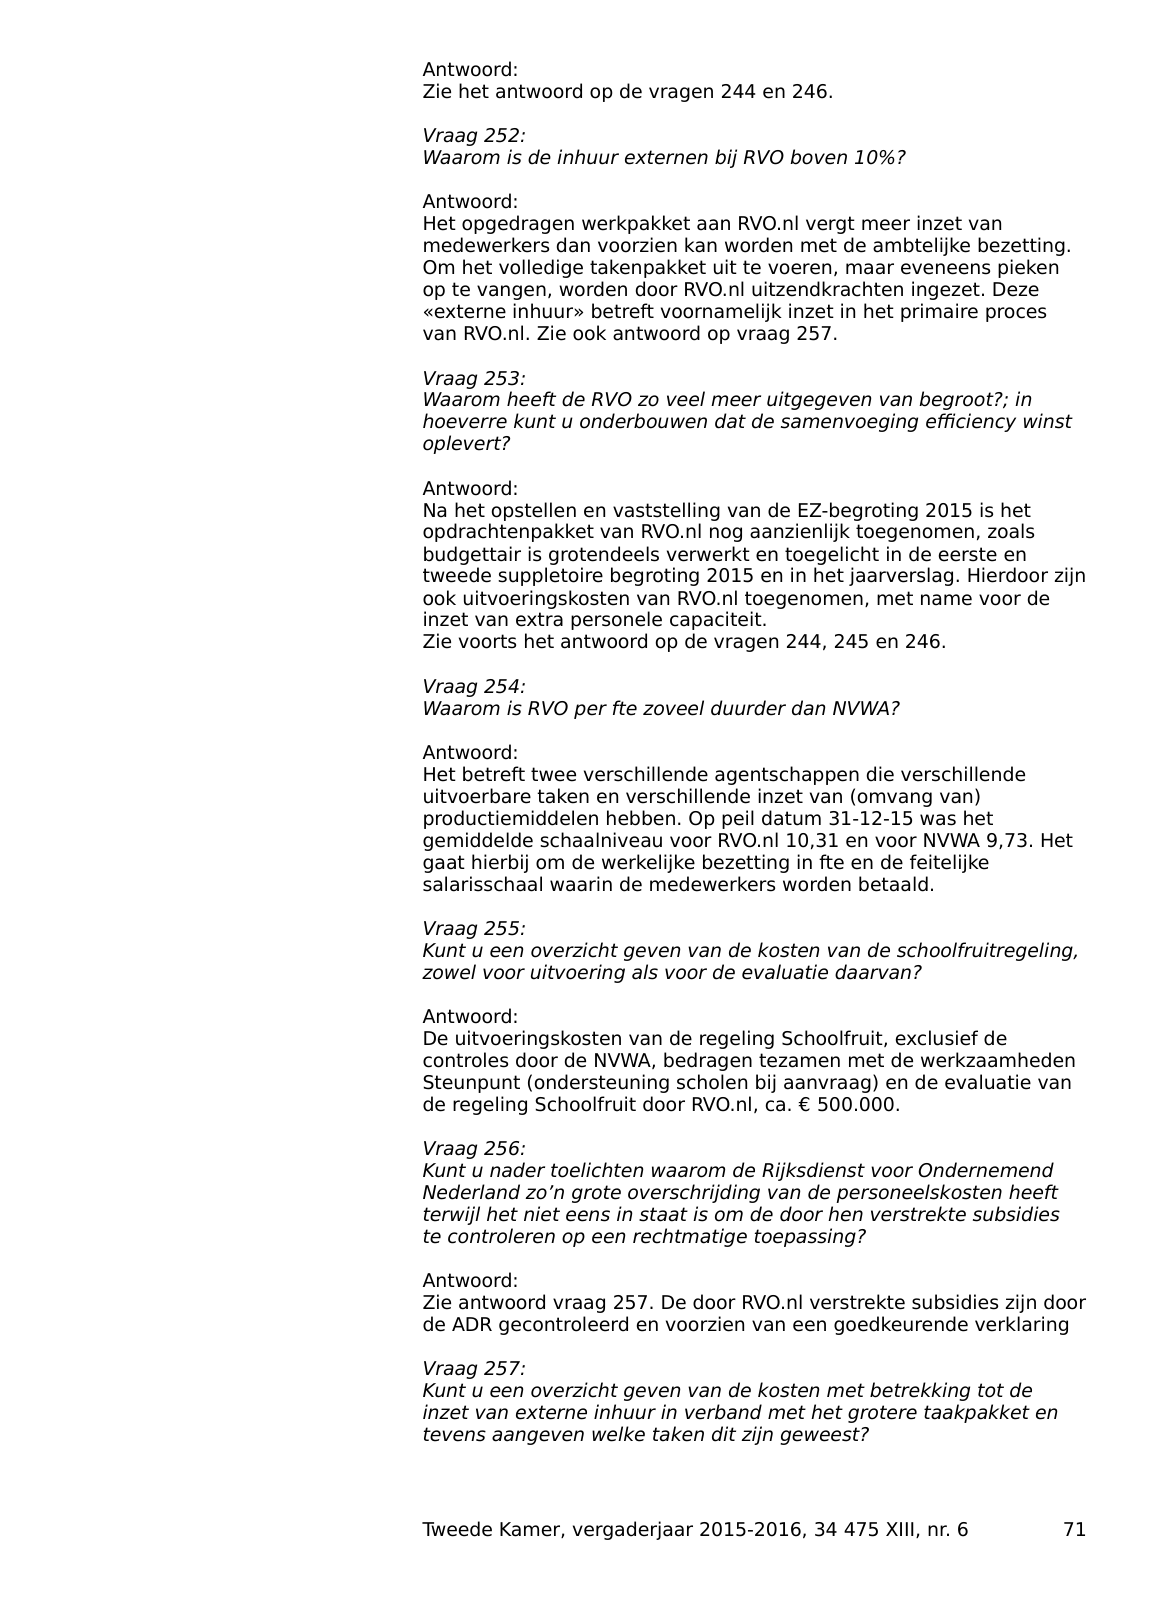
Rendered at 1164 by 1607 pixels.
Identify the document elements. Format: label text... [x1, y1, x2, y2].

text Waarom is RVO per fte zoveel duurder dan NVWA? [422, 697, 1087, 719]
text Vraag 253: [422, 367, 1087, 389]
text Het opgedragen werkpakket aan RVO.nl vergt meer inzet van medewerkers dan voorzien kan worden met de ambtelijke bezetting. Om het volledige takenpakket uit te voeren, maar eveneens pieken op te vangen, worden door RVO.nl uitzendkrachten ingezet. Deze «externe inhuur» betreft voornamelijk inzet in het primaire proces van RVO.nl. Zie ook antwoord op vraag 257. [422, 213, 1087, 345]
text Kunt u nader toelichten waarom de Rijksdienst voor Ondernemend Nederland zo’n grote overschrijding van de personeelskosten heeft terwijl het niet eens in staat is om de door hen verstrekte subsidies te controleren op een rechtmatige toepassing? [422, 1160, 1087, 1248]
text Vraag 252: [422, 125, 1087, 147]
text Antwoord: [422, 191, 1087, 213]
text Vraag 254: [422, 676, 1087, 697]
text Antwoord: [422, 1006, 1087, 1028]
text Waarom heeft de RVO zo veel meer uitgegeven van begroot?; in hoeverre kunt u onderbouwen dat de samenvoeging efficiency winst oplevert? [422, 389, 1087, 455]
text Antwoord: [422, 1270, 1087, 1292]
text Zie het antwoord op de vragen 244 en 246. [422, 81, 1087, 103]
text Vraag 256: [422, 1138, 1087, 1160]
text Antwoord: [422, 59, 1087, 81]
text Waarom is de inhuur externen bij RVO boven 10%? [422, 147, 1087, 169]
text Kunt u een overzicht geven van de kosten met betrekking tot de inzet van externe inhuur in verband met het grotere taakpakket en tevens aangeven welke taken dit zijn geweest? [422, 1380, 1087, 1446]
text Zie voorts het antwoord op de vragen 244, 245 en 246. [422, 631, 1087, 653]
text Zie antwoord vraag 257. De door RVO.nl verstrekte subsidies zijn door de ADR gecontroleerd en voorzien van een goedkeurende verklaring [422, 1292, 1087, 1336]
text Het betreft twee verschillende agentschappen die verschillende uitvoerbare taken en verschillende inzet van (omvang van) productiemiddelen hebben. Op peil datum 31-12-15 was het gemiddelde schaalniveau voor RVO.nl 10,31 en voor NVWA 9,73. Het gaat hierbij om de werkelijke bezetting in fte en de feitelijke salarisschaal waarin de medewerkers worden betaald. [422, 764, 1087, 896]
text Vraag 257: [422, 1358, 1087, 1380]
text Vraag 255: [422, 918, 1087, 940]
text De uitvoeringskosten van de regeling Schoolfruit, exclusief de controles door de NVWA, bedragen tezamen met de werkzaamheden Steunpunt (ondersteuning scholen bij aanvraag) en de evaluatie van de regeling Schoolfruit door RVO.nl, ca. € 500.000. [422, 1028, 1087, 1116]
text Kunt u een overzicht geven van de kosten van de schoolfruitregeling, zowel voor uitvoering als voor de evaluatie daarvan? [422, 940, 1087, 984]
text Na het opstellen en vaststelling van de EZ-begroting 2015 is het opdrachtenpakket van RVO.nl nog aanzienlijk toegenomen, zoals budgettair is grotendeels verwerkt en toegelicht in de eerste en tweede suppletoire begroting 2015 en in het jaarverslag. Hierdoor zijn ook uitvoeringskosten van RVO.nl toegenomen, met name voor de inzet van extra personele capaciteit. [422, 499, 1087, 631]
text Antwoord: [422, 477, 1087, 499]
text Antwoord: [422, 742, 1087, 764]
